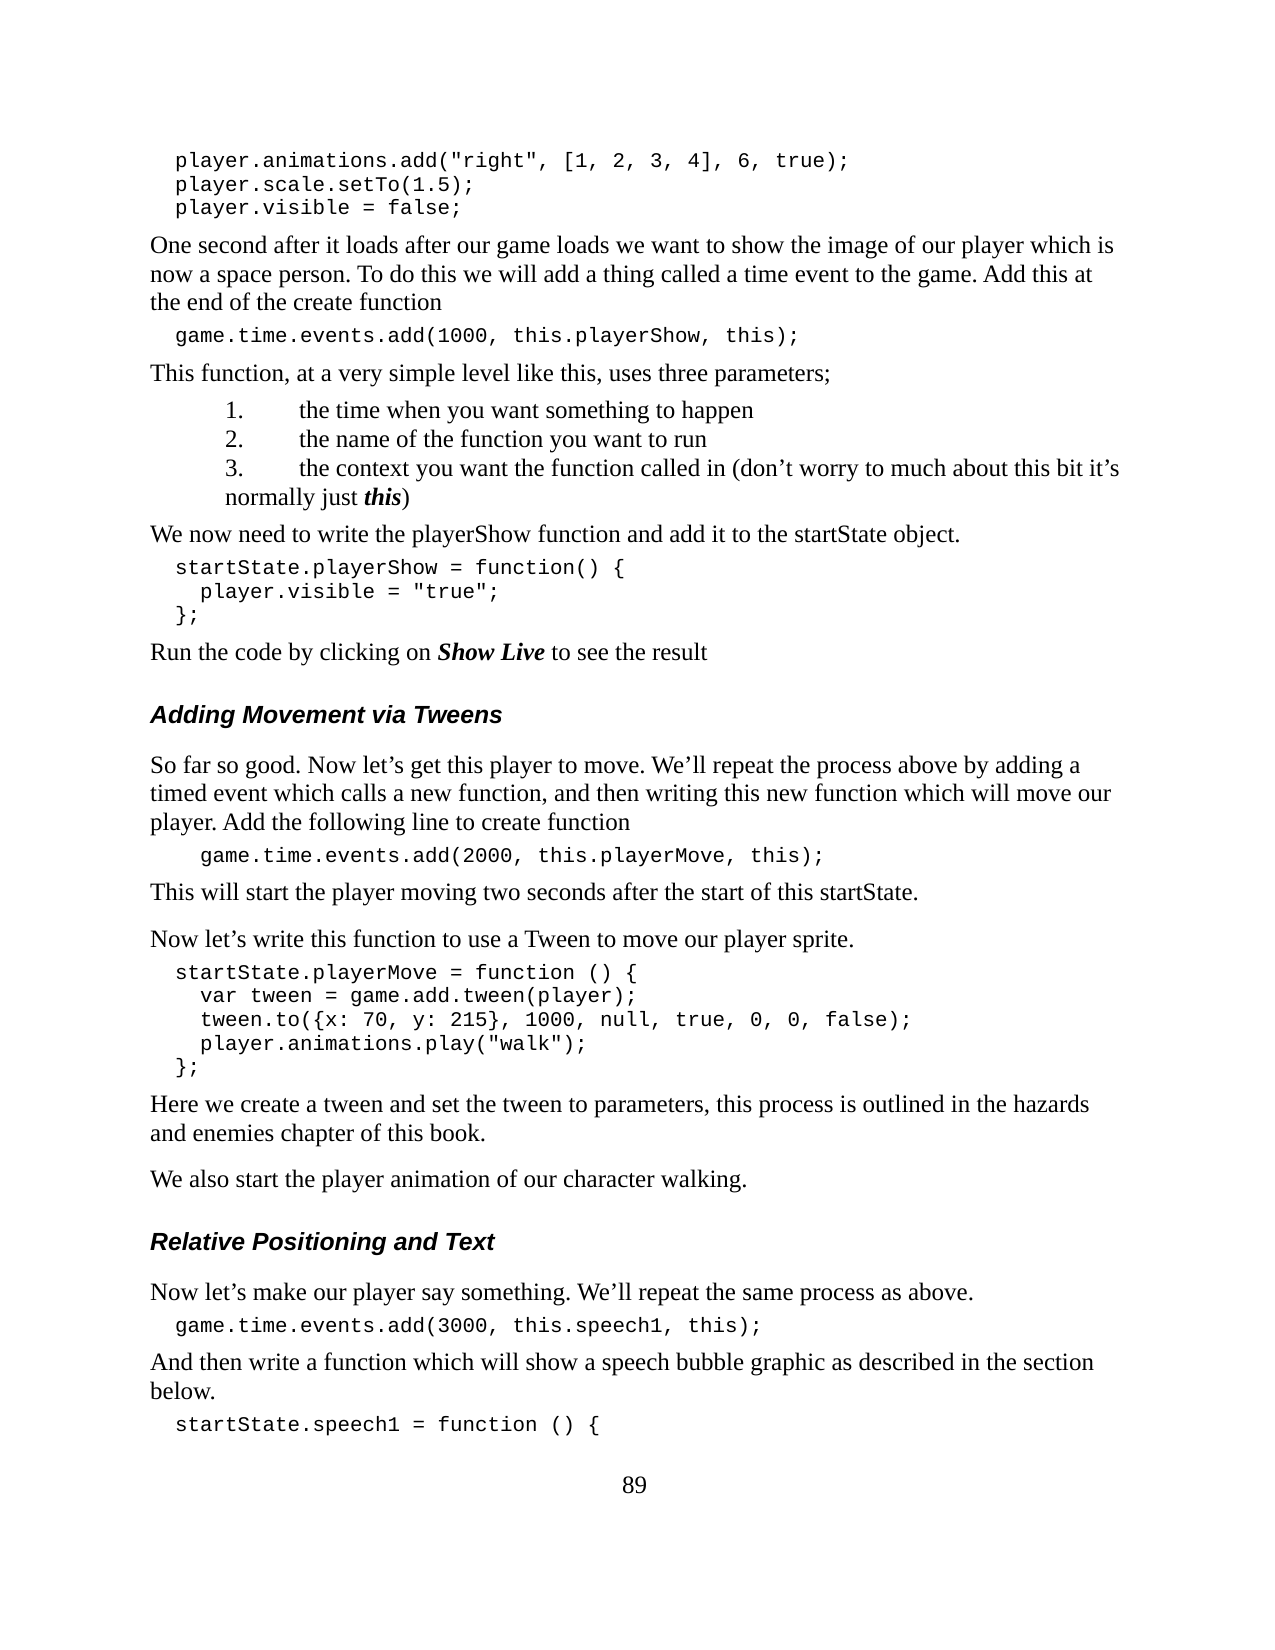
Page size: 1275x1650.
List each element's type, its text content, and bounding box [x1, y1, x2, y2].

text Now let’s write this function to use a Tween to move our player sprite. [150, 924, 1125, 953]
list the time when you want something to happen [225, 395, 1125, 424]
text startState.playerMove = function () { [150, 962, 1125, 986]
list the name of the function you want to run [225, 424, 1125, 453]
text Now let’s make our player say something. We’ll repeat the same process as above. [150, 1277, 1125, 1306]
subtitle Relative Positioning and Text [150, 1227, 1125, 1256]
text player.animations.add("right", [1, 2, 3, 4], 6, true); [150, 150, 1125, 174]
text player.animations.play("walk"); [150, 1033, 1125, 1056]
text tween.to({x: 70, y: 215}, 1000, null, true, 0, 0, false); [150, 1009, 1125, 1033]
text }; [150, 1056, 1125, 1080]
text One second after it loads after our game loads we want to show the image of our player which is now a space person. To do this we will add a thing called a time event to the game. Add this at the end of the create function [150, 230, 1125, 316]
text Run the code by clicking on Show Live to see the result [150, 637, 1125, 666]
text And then write a function which will show a speech bubble graphic as described in the section below. [150, 1347, 1125, 1405]
text This will start the player moving two seconds after the start of this startState. [150, 877, 1125, 906]
text We also start the player animation of our character walking. [150, 1164, 1125, 1193]
text player.visible = "true"; [150, 581, 1125, 604]
text startState.playerShow = function() { [150, 557, 1125, 581]
text player.visible = false; [150, 197, 1125, 221]
text player.scale.setTo(1.5); [150, 174, 1125, 197]
text var tween = game.add.tween(player); [150, 986, 1125, 1009]
text game.time.events.add(3000, this.speech1, this); [150, 1315, 1125, 1338]
text We now need to write the playerShow function and add it to the startState object. [150, 519, 1125, 548]
list the context you want the function called in (don’t worry to much about this bit it’s normally just this) [225, 453, 1125, 510]
text game.time.events.add(1000, this.playerShow, this); [150, 325, 1125, 349]
subtitle Adding Movement via Tweens [150, 700, 1125, 728]
text game.time.events.add(2000, this.playerMove, this); [150, 845, 1125, 868]
text Here we create a tween and set the tween to parameters, this process is outlined in the hazards and enemies chapter of this book. [150, 1089, 1125, 1147]
text }; [150, 604, 1125, 628]
text startState.speech1 = function () { [150, 1414, 1125, 1438]
text So far so good. Now let’s get this player to move. We’ll repeat the process above by adding a timed event which calls a new function, and then writing this new function which will move our player. Add the following line to create function [150, 750, 1125, 836]
text This function, at a very simple level like this, uses three parameters; [150, 358, 1125, 386]
